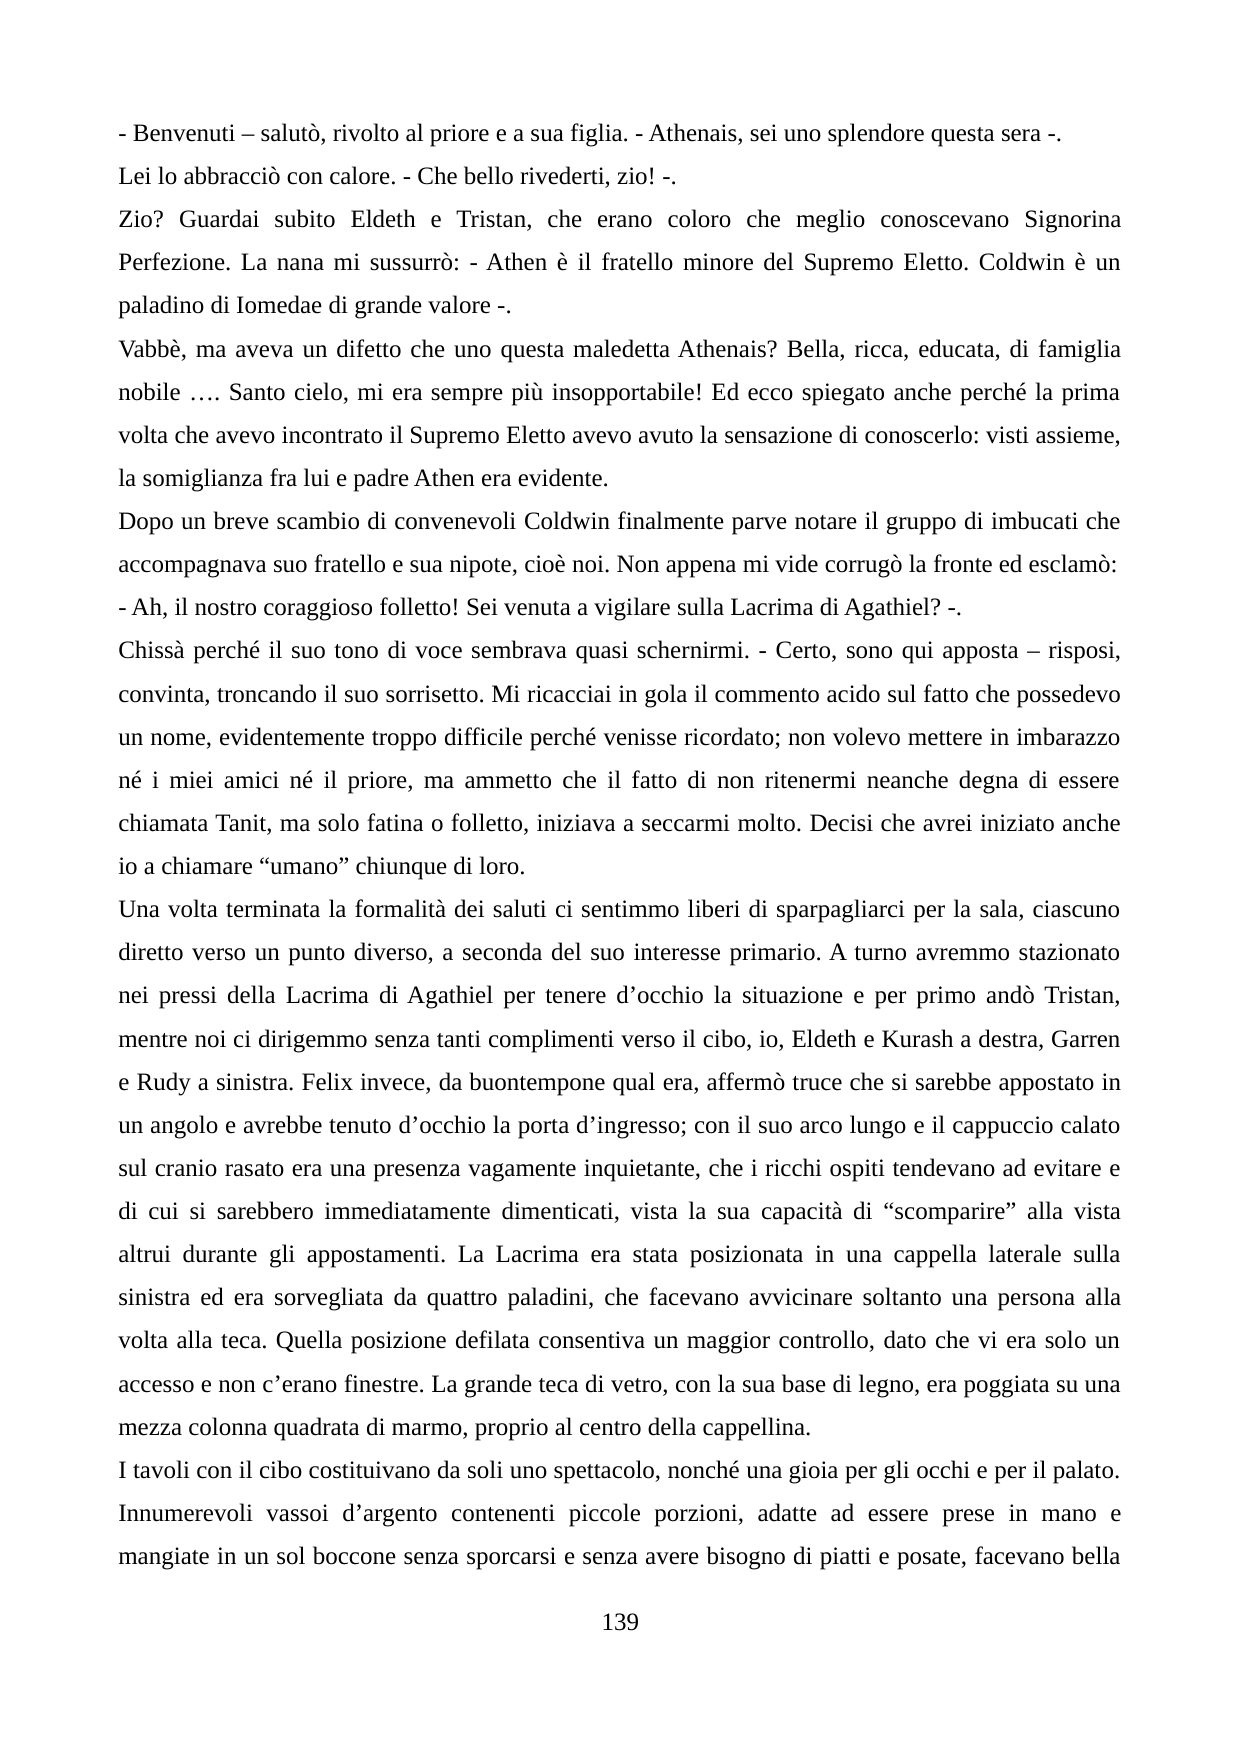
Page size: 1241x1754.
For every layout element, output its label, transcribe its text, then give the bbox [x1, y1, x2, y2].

text Dopo un breve scambio di convenevoli Coldwin finalmente parve notare il gruppo di imbucati che accompagnava suo fratello e sua nipote, cioè noi. Non appena mi vide corrugò la fronte ed esclamò: [118, 506, 1122, 578]
text Lei lo abbracciò con calore. - Che bello rivederti, zio! -. [118, 161, 1122, 190]
text Chissà perché il suo tono di voce sembrava quasi schernirmi. - Certo, sono qui apposta – risposi, convinta, troncando il suo sorrisetto. Mi ricacciai in gola il commento acido sul fatto che possedevo un nome, evidentemente troppo difficile perché venisse ricordato; non volevo mettere in imbarazzo né i miei amici né il priore, ma ammetto che il fatto di non ritenermi neanche degna di essere chiamata Tanit, ma solo fatina o folletto, iniziava a seccarmi molto. Decisi che avrei iniziato anche io a chiamare “umano” chiunque di loro. [118, 636, 1122, 880]
text - Ah, il nostro coraggioso folletto! Sei venuta a vigilare sulla Lacrima di Agathiel? -. [118, 592, 1122, 621]
text - Benvenuti – salutò, rivolto al priore e a sua figlia. - Athenais, sei uno splendore questa sera -. [118, 118, 1122, 147]
text I tavoli con il cibo costituivano da soli uno spettacolo, nonché una gioia per gli occhi e per il palato. Innumerevoli vassoi d’argento contenenti piccole porzioni, adatte ad essere prese in mano e mangiate in un sol boccone senza sporcarsi e senza avere bisogno di piatti e posate, facevano bella [118, 1455, 1122, 1570]
text Zio? Guardai subito Eldeth e Tristan, che erano coloro che meglio conoscevano Signorina Perfezione. La nana mi sussurrò: - Athen è il fratello minore del Supremo Eletto. Coldwin è un paladino di Iomedae di grande valore -. [118, 204, 1122, 319]
text Vabbè, ma aveva un difetto che uno questa maledetta Athenais? Bella, ricca, educata, di famiglia nobile …. Santo cielo, mi era sempre più insopportabile! Ed ecco spiegato anche perché la prima volta che avevo incontrato il Supremo Eletto avevo avuto la sensazione di conoscerlo: visti assieme, la somiglianza fra lui e padre Athen era evidente. [118, 334, 1122, 492]
text Una volta terminata la formalità dei saluti ci sentimmo liberi di sparpagliarci per la sala, ciascuno diretto verso un punto diverso, a seconda del suo interesse primario. A turno avremmo stazionato nei pressi della Lacrima di Agathiel per tenere d’occhio la situazione e per primo andò Tristan, mentre noi ci dirigemmo senza tanti complimenti verso il cibo, io, Eldeth e Kurash a destra, Garren e Rudy a sinistra. Felix invece, da buontempone qual era, affermò truce che si sarebbe appostato in un angolo e avrebbe tenuto d’occhio la porta d’ingresso; con il suo arco lungo e il cappuccio calato sul cranio rasato era una presenza vagamente inquietante, che i ricchi ospiti tendevano ad evitare e di cui si sarebbero immediatamente dimenticati, vista la sua capacità di “scomparire” alla vista altrui durante gli appostamenti. La Lacrima era stata posizionata in una cappella laterale sulla sinistra ed era sorvegliata da quattro paladini, che facevano avvicinare soltanto una persona alla volta alla teca. Quella posizione defilata consentiva un maggior controllo, dato che vi era solo un accesso e non c’erano finestre. La grande teca di vetro, con la sua base di legno, era poggiata su una mezza colonna quadrata di marmo, proprio al centro della cappellina. [118, 894, 1122, 1441]
